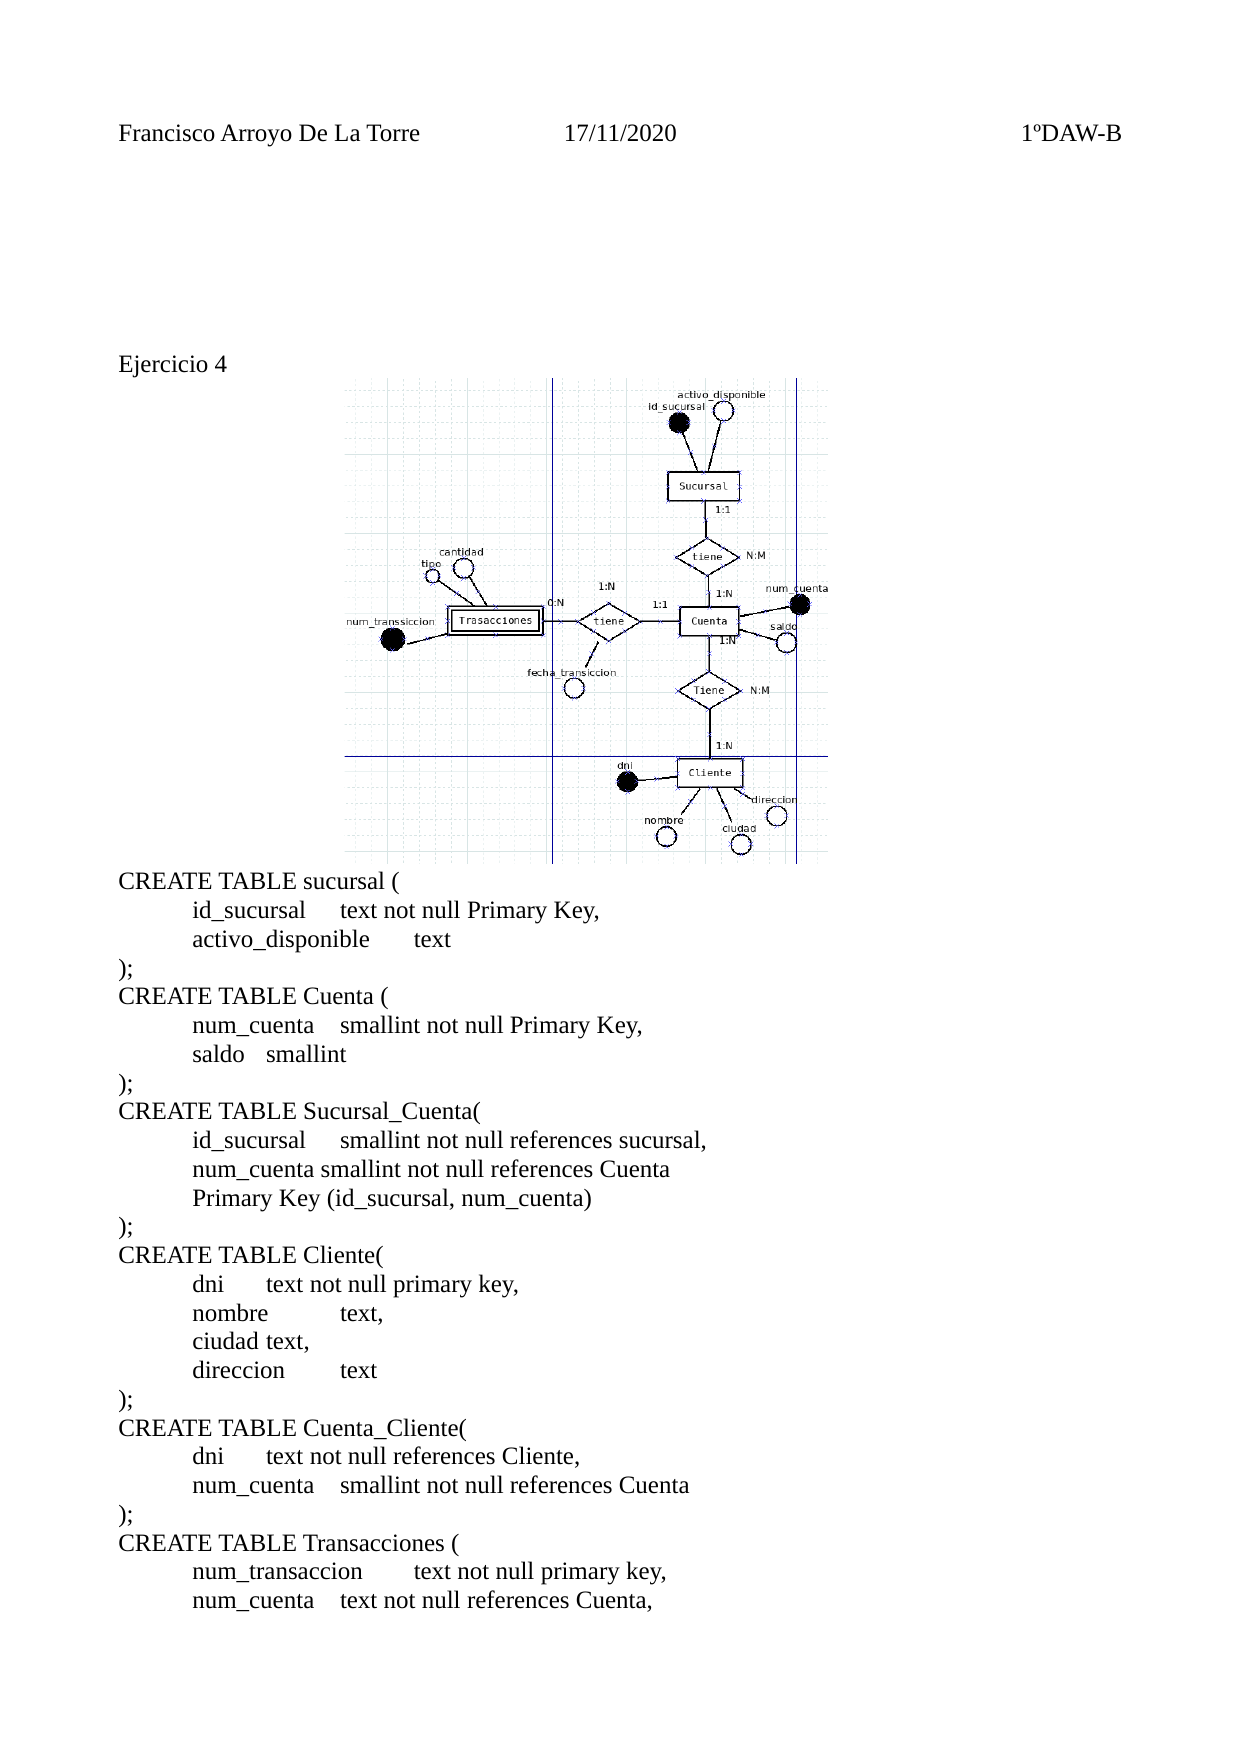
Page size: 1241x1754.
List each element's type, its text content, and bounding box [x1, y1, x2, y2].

text ); [118, 953, 1122, 981]
text ); [118, 1211, 1122, 1240]
text ); [118, 1068, 1122, 1096]
text direccion text [118, 1355, 1122, 1384]
text CREATE TABLE Transacciones ( [118, 1528, 1122, 1556]
text Ejercicio 4 [118, 349, 1122, 378]
text ); [118, 1499, 1122, 1528]
picture [344, 378, 828, 864]
text id_sucursal text not null Primary Key, [118, 895, 1122, 924]
text activo_disponible text [118, 924, 1122, 953]
text saldo smallint [118, 1039, 1122, 1068]
text Primary Key (id_sucursal, num_cuenta) [118, 1183, 1122, 1211]
text CREATE TABLE Sucursal_Cuenta( [118, 1096, 1122, 1125]
text dni text not null primary key, [118, 1269, 1122, 1298]
text CREATE TABLE Cuenta_Cliente( [118, 1413, 1122, 1441]
text num_cuenta smallint not null references Cuenta [118, 1154, 1122, 1183]
text CREATE TABLE Cliente( [118, 1240, 1122, 1269]
text nombre text, [118, 1298, 1122, 1326]
text CREATE TABLE Cuenta ( [118, 981, 1122, 1010]
text ); [118, 1384, 1122, 1413]
text id_sucursal smallint not null references sucursal, [118, 1125, 1122, 1154]
text CREATE TABLE sucursal ( [118, 866, 1122, 895]
text num_transaccion text not null primary key, [118, 1556, 1122, 1585]
text num_cuenta text not null references Cuenta, [118, 1585, 1122, 1614]
text dni text not null references Cliente, [118, 1441, 1122, 1470]
text num_cuenta smallint not null Primary Key, [118, 1010, 1122, 1039]
text ciudad text, [118, 1326, 1122, 1355]
text num_cuenta smallint not null references Cuenta [118, 1470, 1122, 1499]
